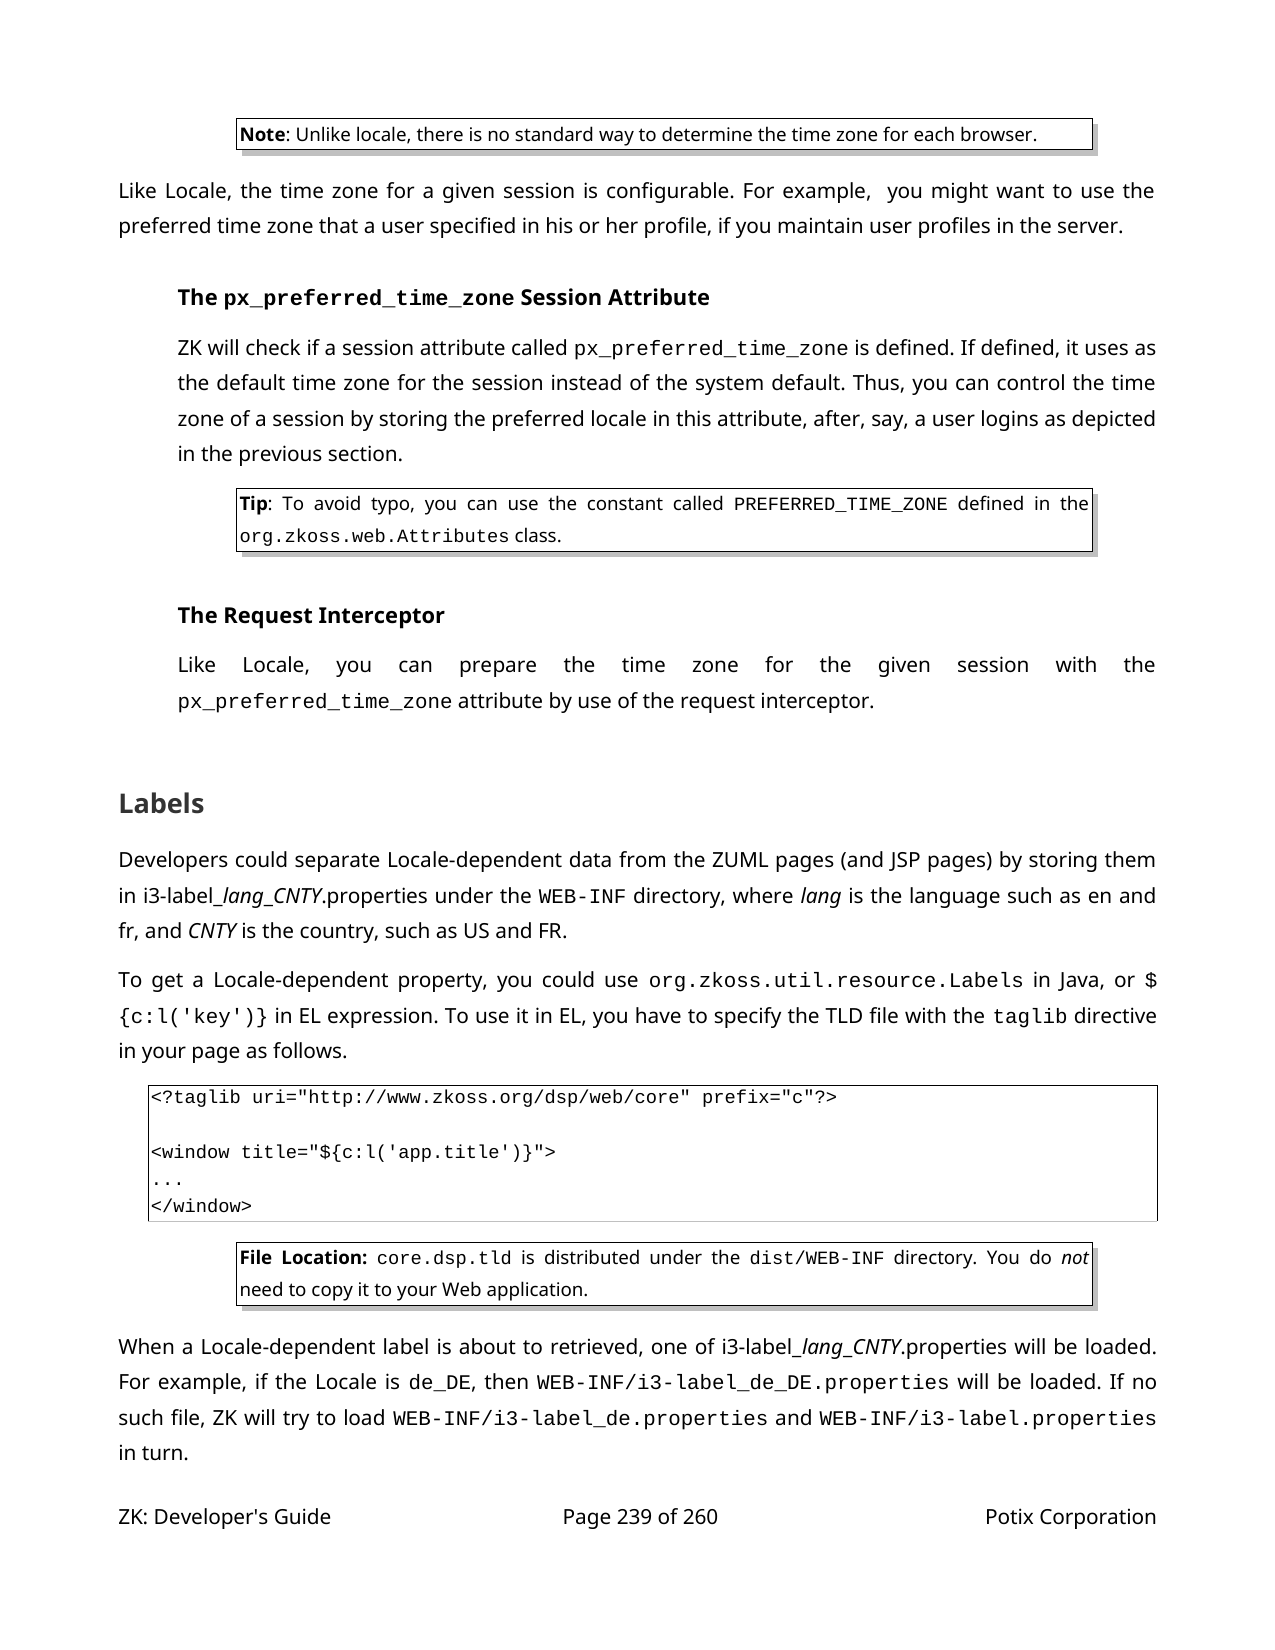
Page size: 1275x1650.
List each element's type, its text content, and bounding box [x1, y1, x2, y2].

text File Location: core.dsp.tld is distributed under the dist/WEB-INF directory. You do not need to copy it to your Web application. [237, 1243, 1092, 1305]
text ... [149, 1167, 1157, 1191]
text To get a Locale-dependent property, you could use org.zkoss.util.resource.Labels in Java, or ${c:l('key')} in EL expression. To use it in EL, you have to specify the TLD file with the taglib directive in your page as follows. [118, 965, 1157, 1064]
text Like Locale, the time zone for a given session is configurable. For example, you might want to use the preferred time zone that a user specified in his or her profile, if you maintain user profiles in the server. [118, 176, 1157, 240]
text </window> [149, 1194, 1157, 1221]
text Like Locale, you can prepare the time zone for the given session with the px_preferred_time_zone attribute by use of the request interceptor. [177, 651, 1157, 714]
subtitle Labels [118, 785, 1157, 822]
text Note: Unlike locale, there is no standard way to determine the time zone for each browser. [237, 119, 1092, 149]
subtitle The Request Interceptor [177, 600, 1157, 630]
text Tip: To avoid typo, you can use the constant called PREFERRED_TIME_ZONE defined in the org.zkoss.web.Attributes class. [237, 489, 1092, 551]
text Developers could separate Locale-dependent data from the ZUML pages (and JSP pages) by storing them in i3-label_lang_CNTY.properties under the WEB-INF directory, where lang is the language such as en and fr, and CNTY is the country, such as US and FR. [118, 846, 1157, 944]
text <?taglib uri="http://www.zkoss.org/dsp/web/core" prefix="c"?> [149, 1086, 1157, 1109]
text When a Locale-dependent label is about to retrieved, one of i3-label_lang_CNTY.properties will be loaded. For example, if the Locale is de_DE, then WEB-INF/i3-label_de_DE.properties will be loaded. If no such file, ZK will try to load WEB-INF/i3-label_de.properties and WEB-INF/i3-label.properties in turn. [118, 1332, 1157, 1466]
subtitle The px_preferred_time_zone Session Attribute [177, 282, 1157, 312]
text <window title="${c:l('app.title')}"> [149, 1139, 1157, 1164]
text ZK will check if a session attribute called px_preferred_time_zone is defined. If defined, it uses as the default time zone for the session instead of the system default. Thus, you can control the time zone of a session by storing the preferred locale in this attribute, after, say, a user logins as depicted in the previous section. [177, 333, 1157, 467]
